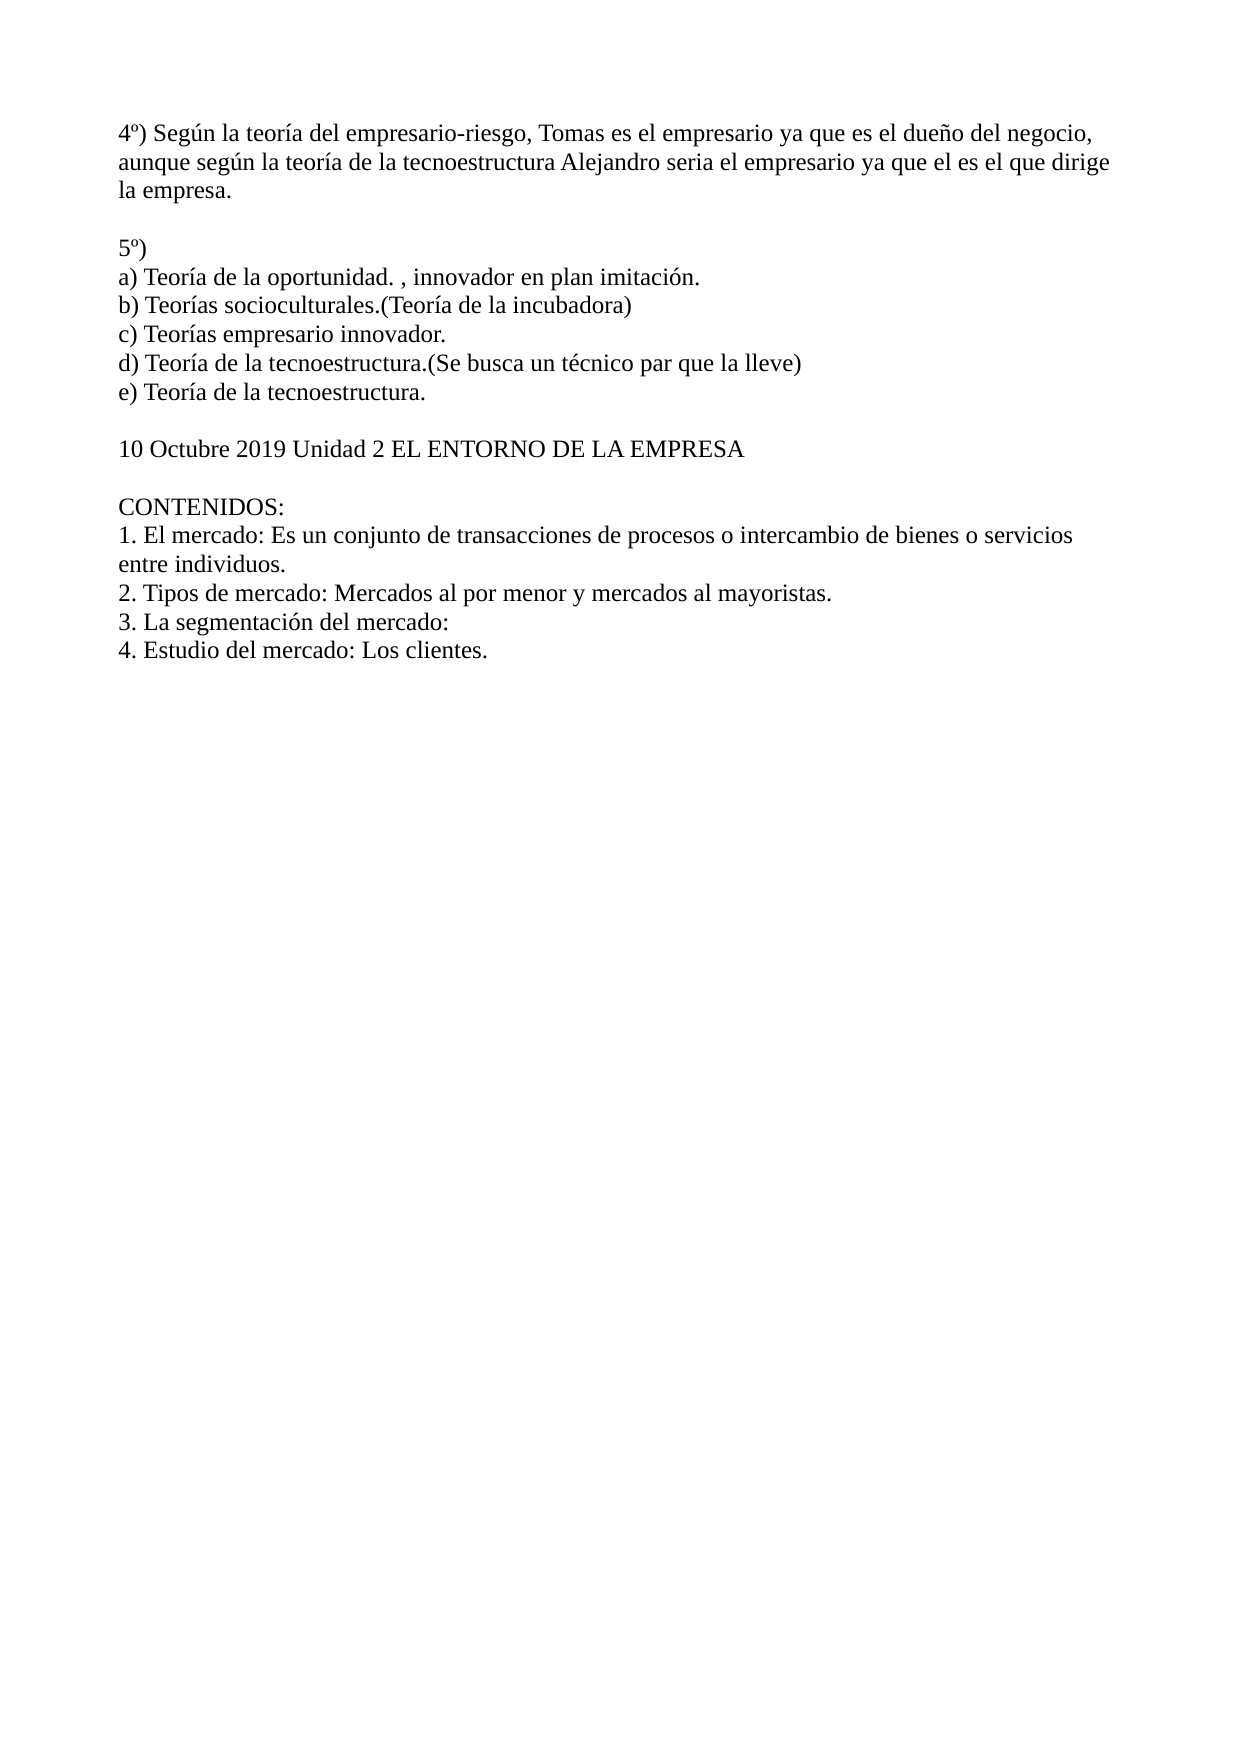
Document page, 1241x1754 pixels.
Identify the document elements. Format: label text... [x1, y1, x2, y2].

text 4º) Según la teoría del empresario-riesgo, Tomas es el empresario ya que es el dueño del negocio, aunque según la teoría de la tecnoestructura Alejandro seria el empresario ya que el es el que dirige la empresa. [118, 118, 1122, 204]
text c) Teorías empresario innovador. [118, 319, 1122, 348]
text 4. Estudio del mercado: Los clientes. [118, 636, 1122, 664]
text 2. Tipos de mercado: Mercados al por menor y mercados al mayoristas. [118, 578, 1122, 607]
text a) Teoría de la oportunidad. , innovador en plan imitación. [118, 262, 1122, 291]
text 5º) [118, 233, 1122, 262]
text b) Teorías socioculturales.(Teoría de la incubadora) [118, 291, 1122, 319]
text CONTENIDOS: [118, 492, 1122, 521]
text 10 Octubre 2019 Unidad 2 EL ENTORNO DE LA EMPRESA [118, 434, 1122, 463]
text d) Teoría de la tecnoestructura.(Se busca un técnico par que la lleve) [118, 348, 1122, 377]
text e) Teoría de la tecnoestructura. [118, 377, 1122, 406]
text 1. El mercado: Es un conjunto de transacciones de procesos o intercambio de bienes o servicios entre individuos. [118, 521, 1122, 578]
text 3. La segmentación del mercado: [118, 607, 1122, 636]
